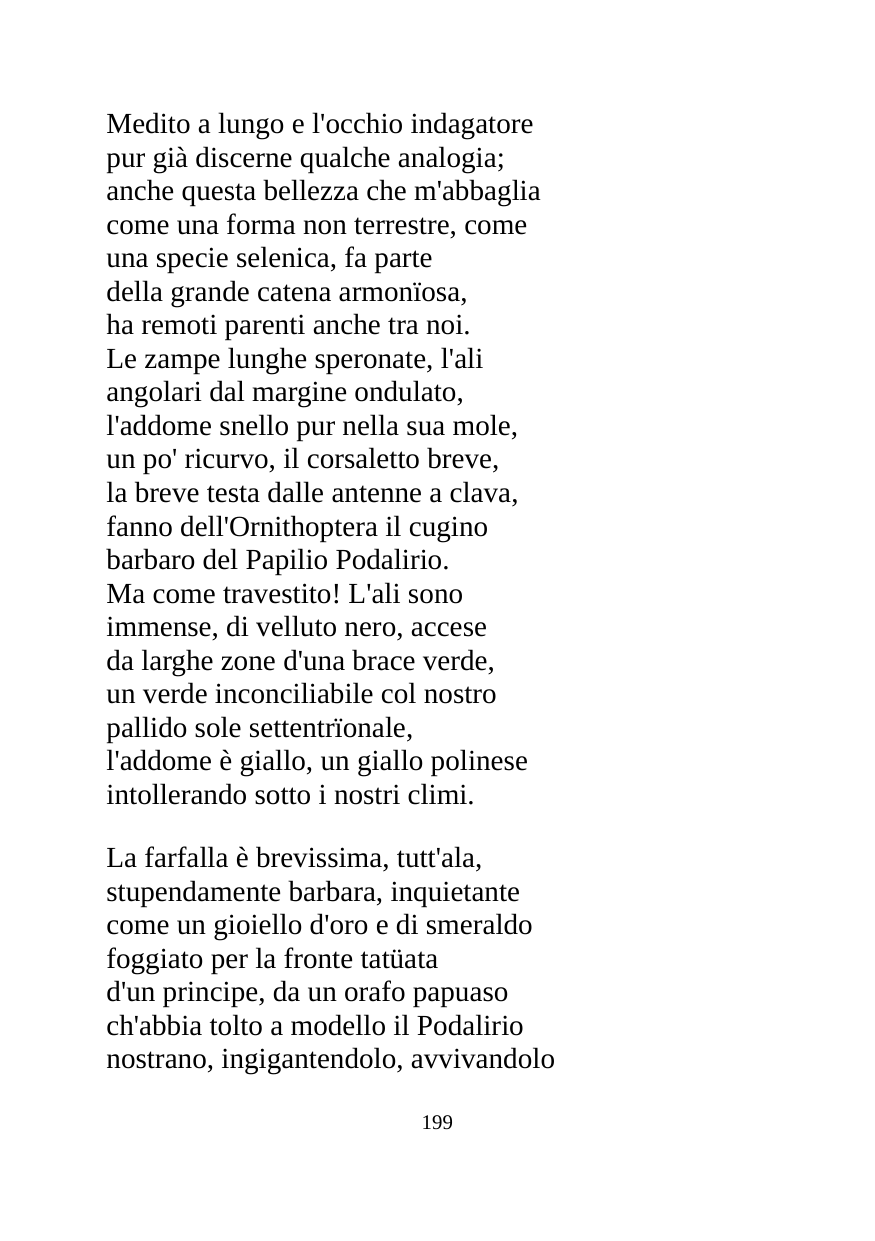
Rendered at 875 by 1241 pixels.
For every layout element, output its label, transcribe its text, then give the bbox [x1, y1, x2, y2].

text un po' ricurvo, il corsaletto breve, [106, 442, 768, 475]
text intollerando sotto i nostri climi. [106, 777, 768, 811]
text fanno dell'Ornithoptera il cugino [106, 509, 768, 542]
text come un gioiello d'oro e di smeraldo [106, 907, 768, 941]
text l'addome snello pur nella sua mole, [106, 408, 768, 442]
text angolari dal margine ondulato, [106, 374, 768, 408]
text stupendamente barbara, inquietante [106, 874, 768, 907]
text barbaro del Papilio Podalirio. [106, 542, 768, 576]
text foggiato per la fronte tatüata [106, 941, 768, 974]
text Ma come travestito! L'ali sono [106, 576, 768, 609]
text pallido sole settentrïonale, [106, 710, 768, 743]
text pur già discerne qualche analogia; [106, 140, 768, 173]
text La farfalla è brevissima, tutt'ala, [106, 840, 768, 874]
text un verde inconciliabile col nostro [106, 676, 768, 710]
text l'addome è giallo, un giallo polinese [106, 743, 768, 777]
text immense, di velluto nero, accese [106, 609, 768, 643]
text della grande catena armonïosa, [106, 274, 768, 307]
text d'un principe, da un orafo papuaso [106, 974, 768, 1008]
text da larghe zone d'una brace verde, [106, 643, 768, 676]
text come una forma non terrestre, come [106, 207, 768, 240]
text una specie selenica, fa parte [106, 240, 768, 274]
text ha remoti parenti anche tra noi. [106, 307, 768, 341]
text Le zampe lunghe speronate, l'ali [106, 341, 768, 374]
text nostrano, ingigantendolo, avvivandolo [106, 1041, 768, 1075]
text Medito a lungo e l'occhio indagatore [106, 106, 768, 140]
text anche questa bellezza che m'abbaglia [106, 173, 768, 207]
text la breve testa dalle antenne a clava, [106, 475, 768, 509]
text ch'abbia tolto a modello il Podalirio [106, 1008, 768, 1041]
